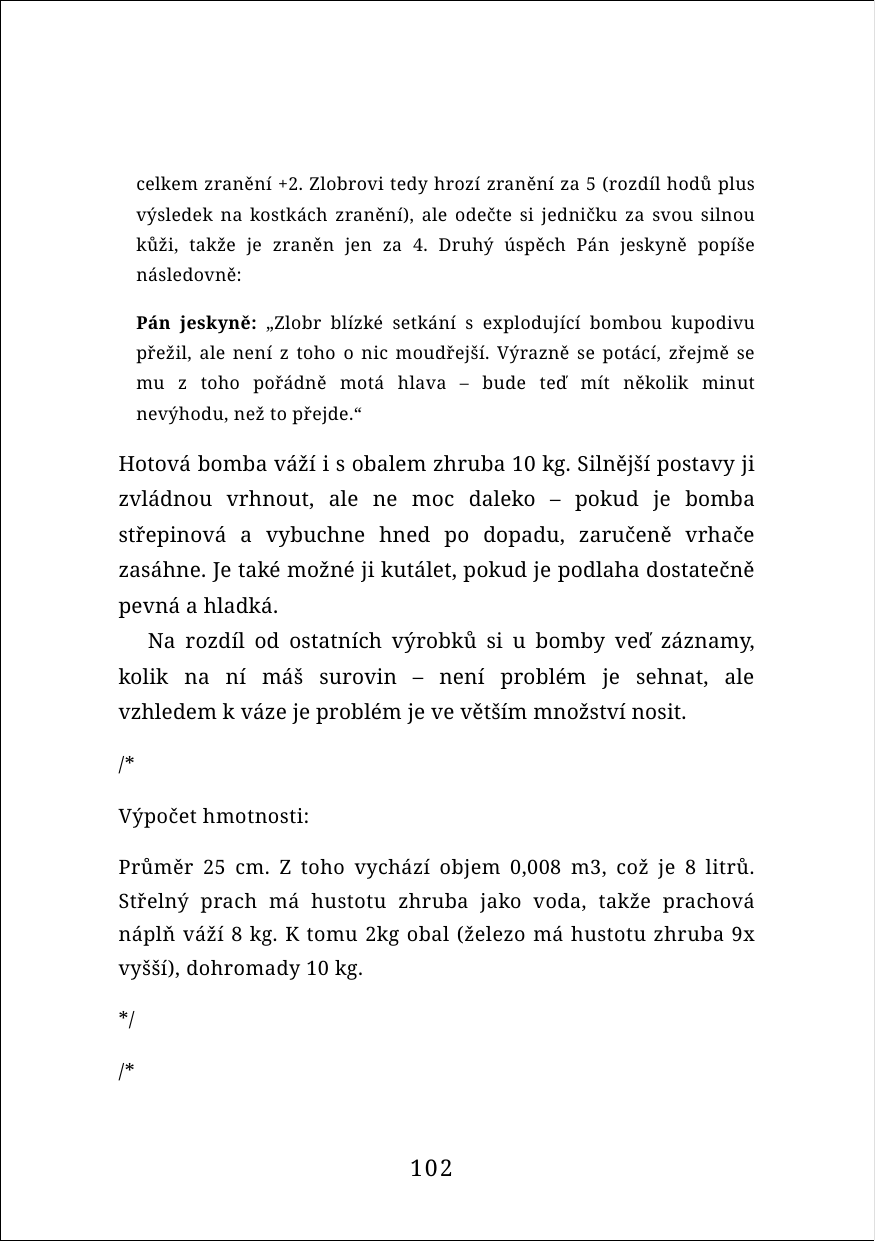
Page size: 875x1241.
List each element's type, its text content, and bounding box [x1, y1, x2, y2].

text Průměr 25 cm. Z toho vychází objem 0,008 m3, což je 8 litrů. Střelný prach má hustotu zhruba jako voda, takže prachová náplň váží 8 kg. K tomu 2kg obal (železo má hustotu zhruba 9x vyšší), dohromady 10 kg. [118, 853, 756, 981]
text Hotová bomba váží i s obalem zhruba 10 kg. Silnější postavy ji zvládnou vrhnout, ale ne moc daleko – pokud je bomba střepinová a vybuchne hned po dopadu, zaručeně vrhače zasáhne. Je také možné ji kutálet, pokud je podlaha dostatečně pevná a hladká. Na rozdíl od ostatních výrobků si u bomby veď záznamy, kolik na ní máš surovin – není problém je sehnat, ale vzhledem k váze je problém je ve větším množství nosit. [118, 449, 756, 726]
text celkem zranění +2. Zlobrovi tedy hrozí zranění za 5 (rozdíl hodů plus výsledek na kostkách zranění), ale odečte si jedničku za svou silnou kůži, takže je zraněn jen za 4. Druhý úspěch Pán jeskyně popíše následovně: [136, 172, 756, 287]
text Výpočet hmotnosti: [118, 802, 756, 829]
text */ [118, 1006, 756, 1033]
text Pán jeskyně: „Zlobr blízké setkání s explodující bombou kupodivu přežil, ale není z toho o nic moudřejší. Výrazně se potácí, zřejmě se mu z toho pořádně motá hlava – bude teď mít několik minut nevýhodu, než to přejde.“ [136, 310, 756, 425]
text /* [118, 1057, 756, 1084]
text /* [118, 751, 756, 778]
